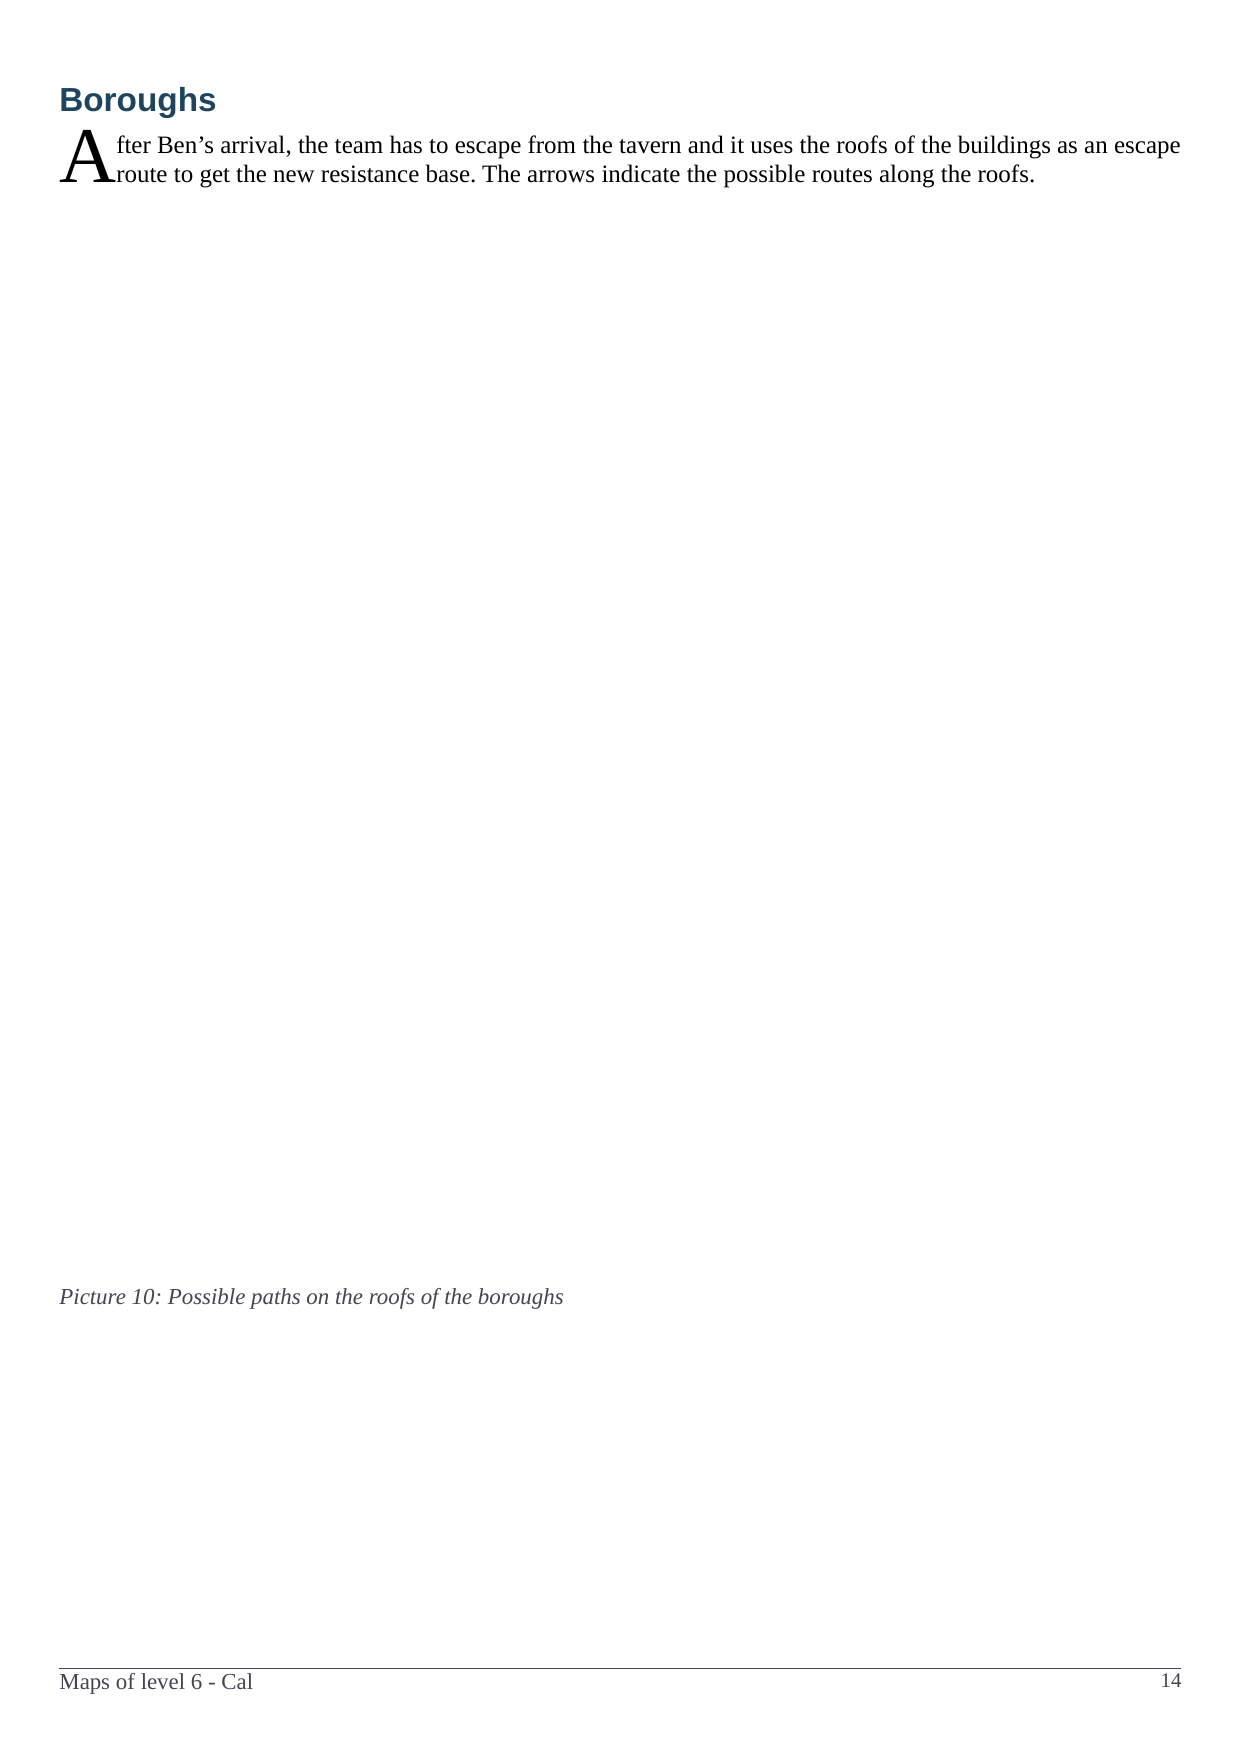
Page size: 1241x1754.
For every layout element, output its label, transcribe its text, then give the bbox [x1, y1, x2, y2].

text Picture 10: Possible paths on the roofs of the boroughs [59, 206, 1160, 1309]
text After Ben’s arrival, the team has to escape from the tavern and it uses the roofs of the buildings as an escape route to get the new resistance base. The arrows indicate the possible routes along the roofs. [59, 131, 1181, 188]
subtitle Boroughs [59, 80, 1181, 118]
